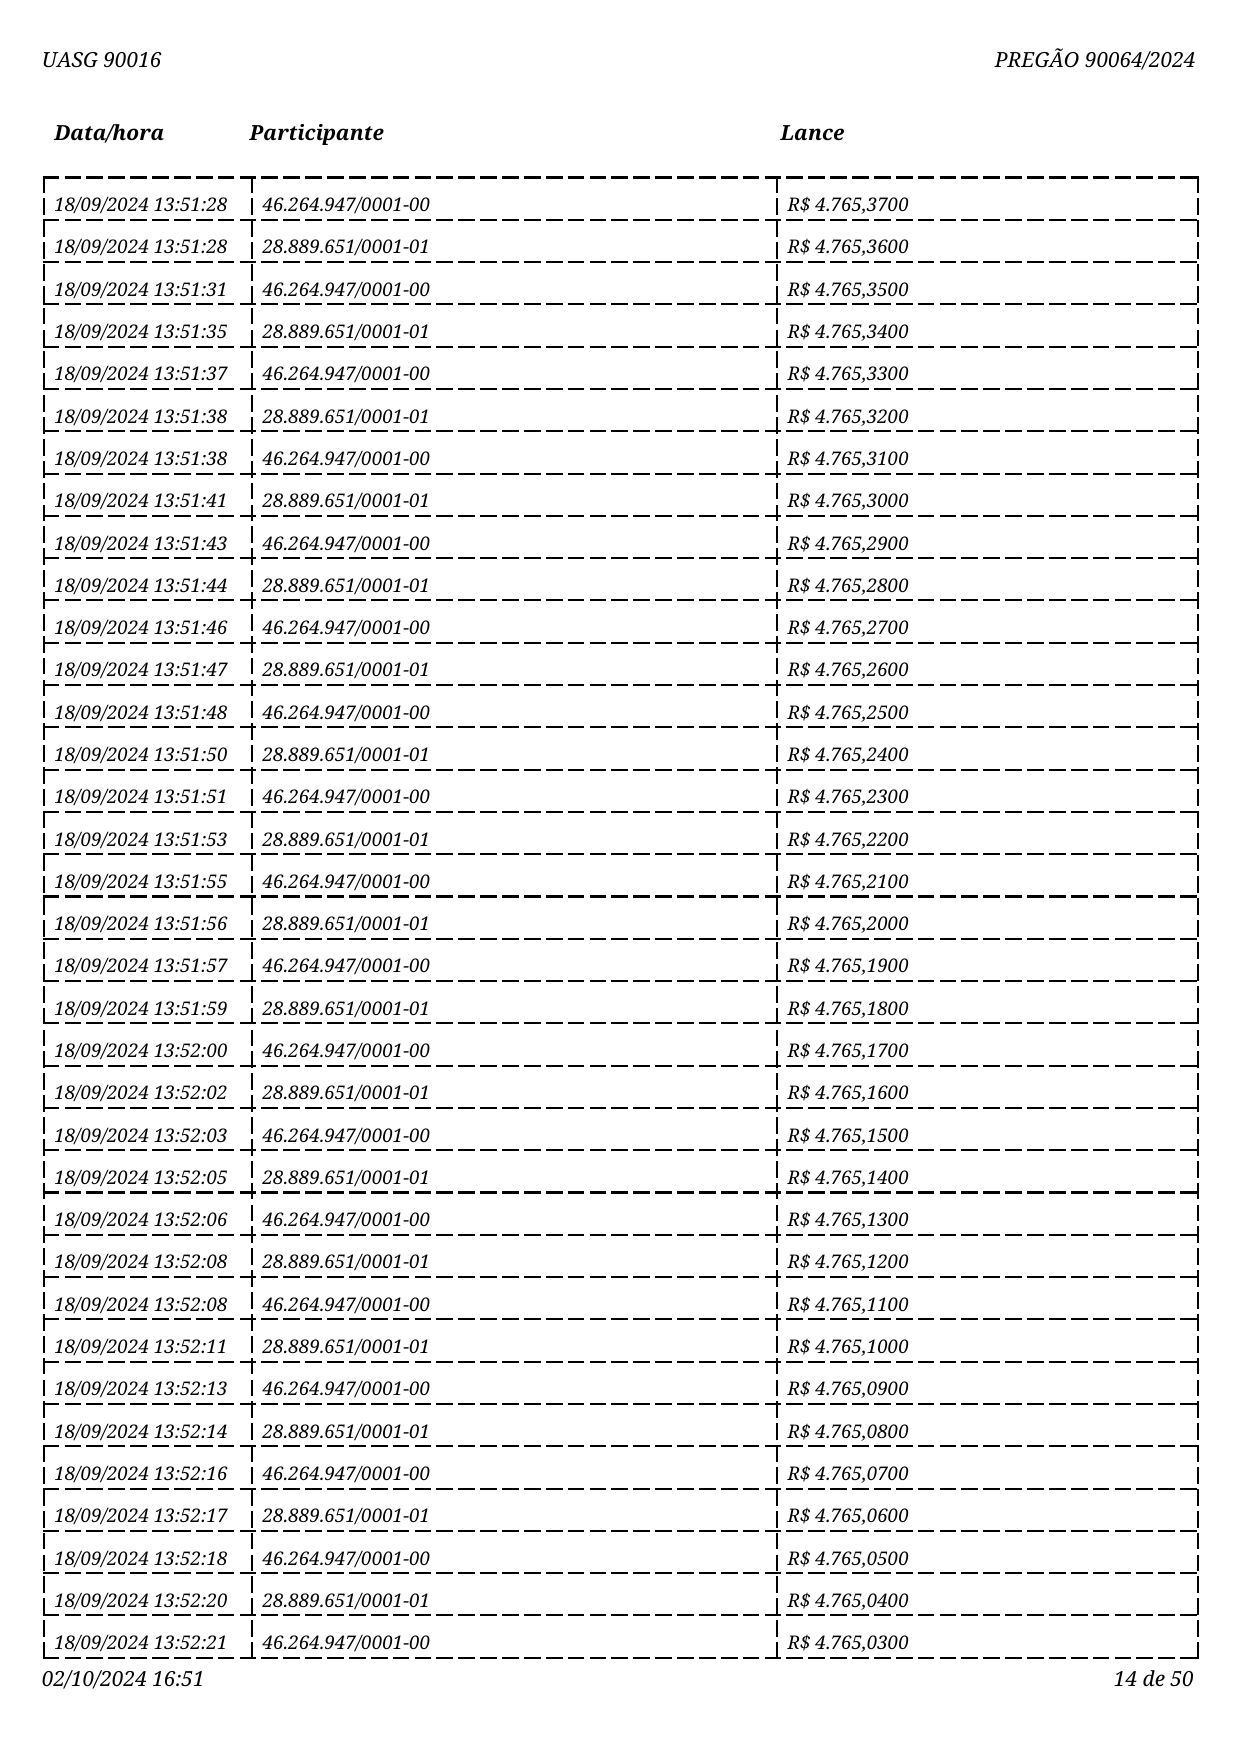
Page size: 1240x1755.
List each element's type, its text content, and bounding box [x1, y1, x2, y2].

table_cell 46.264.947/0001-00 [252, 1191, 777, 1234]
table_cell 46.264.947/0001-00 [252, 1107, 777, 1149]
table_cell R$ 4.765,3400 [777, 303, 1198, 346]
table_cell R$ 4.765,1100 [777, 1276, 1198, 1318]
table_cell R$ 4.765,0400 [777, 1572, 1198, 1614]
table_cell R$ 4.765,1800 [777, 980, 1198, 1022]
table_cell 18/09/2024 13:52:03 [44, 1107, 252, 1149]
table_cell 18/09/2024 13:52:16 [44, 1445, 252, 1487]
table_cell 28.889.651/0001-01 [252, 642, 777, 684]
table_cell 28.889.651/0001-01 [252, 726, 777, 768]
table_cell 18/09/2024 13:51:41 [44, 473, 252, 515]
table_cell 18/09/2024 13:51:57 [44, 938, 252, 980]
table_cell 18/09/2024 13:52:05 [44, 1149, 252, 1191]
table_cell R$ 4.765,3200 [777, 388, 1198, 430]
table_cell 46.264.947/0001-00 [252, 1614, 777, 1657]
table_cell 46.264.947/0001-00 [252, 430, 777, 472]
table_cell 18/09/2024 13:52:00 [44, 1022, 252, 1064]
table_cell 28.889.651/0001-01 [252, 388, 777, 430]
table_cell R$ 4.765,3500 [777, 261, 1198, 303]
table_cell 28.889.651/0001-01 [252, 980, 777, 1022]
table_cell 18/09/2024 13:51:31 [44, 261, 252, 303]
table_cell 28.889.651/0001-01 [252, 1403, 777, 1445]
table_cell 18/09/2024 13:52:08 [44, 1234, 252, 1276]
table_cell R$ 4.765,1400 [777, 1149, 1198, 1191]
table_cell R$ 4.765,2400 [777, 726, 1198, 768]
table_cell R$ 4.765,0600 [777, 1488, 1198, 1530]
table_cell R$ 4.765,1300 [777, 1191, 1198, 1234]
table_cell 18/09/2024 13:51:47 [44, 642, 252, 684]
table_cell 28.889.651/0001-01 [252, 1488, 777, 1530]
table_cell R$ 4.765,0800 [777, 1403, 1198, 1445]
table_cell 18/09/2024 13:52:20 [44, 1572, 252, 1614]
table_cell 28.889.651/0001-01 [252, 1572, 777, 1614]
table_cell 28.889.651/0001-01 [252, 811, 777, 853]
table_cell R$ 4.765,2800 [777, 557, 1198, 599]
table_cell 18/09/2024 13:51:53 [44, 811, 252, 853]
table_cell R$ 4.765,0300 [777, 1614, 1198, 1657]
table_cell 28.889.651/0001-01 [252, 1318, 777, 1361]
table_cell R$ 4.765,2700 [777, 599, 1198, 642]
table_cell 18/09/2024 13:52:21 [44, 1614, 252, 1657]
table_cell 18/09/2024 13:51:35 [44, 303, 252, 346]
table_cell R$ 4.765,3600 [777, 219, 1198, 261]
table_cell R$ 4.765,2600 [777, 642, 1198, 684]
table_cell 18/09/2024 13:51:50 [44, 726, 252, 768]
table_cell 18/09/2024 13:51:51 [44, 769, 252, 811]
table_cell R$ 4.765,1900 [777, 938, 1198, 980]
table_cell R$ 4.765,1000 [777, 1318, 1198, 1361]
table_cell 46.264.947/0001-00 [252, 1022, 777, 1064]
table_cell 18/09/2024 13:51:28 [44, 219, 252, 261]
table_cell R$ 4.765,2500 [777, 684, 1198, 726]
table_cell R$ 4.765,3100 [777, 430, 1198, 472]
table_header 46.264.947/0001-00 [252, 176, 777, 219]
table_cell 18/09/2024 13:52:02 [44, 1065, 252, 1107]
table_cell R$ 4.765,2200 [777, 811, 1198, 853]
table_cell 46.264.947/0001-00 [252, 684, 777, 726]
table_cell 46.264.947/0001-00 [252, 261, 777, 303]
table_cell R$ 4.765,1700 [777, 1022, 1198, 1064]
table_cell R$ 4.765,2300 [777, 769, 1198, 811]
table_cell R$ 4.765,1200 [777, 1234, 1198, 1276]
table_cell R$ 4.765,3000 [777, 473, 1198, 515]
table_cell 18/09/2024 13:51:56 [44, 895, 252, 938]
table_cell 46.264.947/0001-00 [252, 853, 777, 895]
table_cell 18/09/2024 13:51:37 [44, 346, 252, 388]
table_cell 46.264.947/0001-00 [252, 346, 777, 388]
table_cell 18/09/2024 13:51:46 [44, 599, 252, 642]
table_cell 18/09/2024 13:51:44 [44, 557, 252, 599]
table_cell R$ 4.765,1600 [777, 1065, 1198, 1107]
table_cell 46.264.947/0001-00 [252, 1361, 777, 1403]
table_cell 46.264.947/0001-00 [252, 1276, 777, 1318]
table_cell R$ 4.765,2900 [777, 515, 1198, 557]
table_cell R$ 4.765,3300 [777, 346, 1198, 388]
table_cell 28.889.651/0001-01 [252, 473, 777, 515]
table_cell 18/09/2024 13:52:06 [44, 1191, 252, 1234]
table_cell R$ 4.765,2000 [777, 895, 1198, 938]
table_cell 46.264.947/0001-00 [252, 938, 777, 980]
table_cell 28.889.651/0001-01 [252, 219, 777, 261]
table_cell R$ 4.765,1500 [777, 1107, 1198, 1149]
table_cell 28.889.651/0001-01 [252, 1065, 777, 1107]
table_cell 18/09/2024 13:52:11 [44, 1318, 252, 1361]
table_cell R$ 4.765,0900 [777, 1361, 1198, 1403]
table_cell 28.889.651/0001-01 [252, 303, 777, 346]
table_cell 18/09/2024 13:52:13 [44, 1361, 252, 1403]
table_cell R$ 4.765,0700 [777, 1445, 1198, 1487]
table_cell 28.889.651/0001-01 [252, 895, 777, 938]
table_cell R$ 4.765,2100 [777, 853, 1198, 895]
table_cell 18/09/2024 13:51:43 [44, 515, 252, 557]
table_cell 28.889.651/0001-01 [252, 1234, 777, 1276]
table_cell 46.264.947/0001-00 [252, 1530, 777, 1572]
table_cell 18/09/2024 13:52:08 [44, 1276, 252, 1318]
table_header 18/09/2024 13:51:28 [44, 176, 252, 219]
table_cell 18/09/2024 13:51:59 [44, 980, 252, 1022]
table_cell 46.264.947/0001-00 [252, 599, 777, 642]
table_cell 46.264.947/0001-00 [252, 769, 777, 811]
table_cell 28.889.651/0001-01 [252, 1149, 777, 1191]
table_header R$ 4.765,3700 [777, 176, 1198, 219]
table_cell 18/09/2024 13:52:17 [44, 1488, 252, 1530]
table_cell 18/09/2024 13:51:38 [44, 430, 252, 472]
table_cell R$ 4.765,0500 [777, 1530, 1198, 1572]
table_cell 28.889.651/0001-01 [252, 557, 777, 599]
table_cell 18/09/2024 13:51:38 [44, 388, 252, 430]
table_cell 18/09/2024 13:52:14 [44, 1403, 252, 1445]
table_cell 18/09/2024 13:51:55 [44, 853, 252, 895]
table_cell 46.264.947/0001-00 [252, 1445, 777, 1487]
table_cell 18/09/2024 13:51:48 [44, 684, 252, 726]
table_cell 18/09/2024 13:52:18 [44, 1530, 252, 1572]
table_cell 46.264.947/0001-00 [252, 515, 777, 557]
